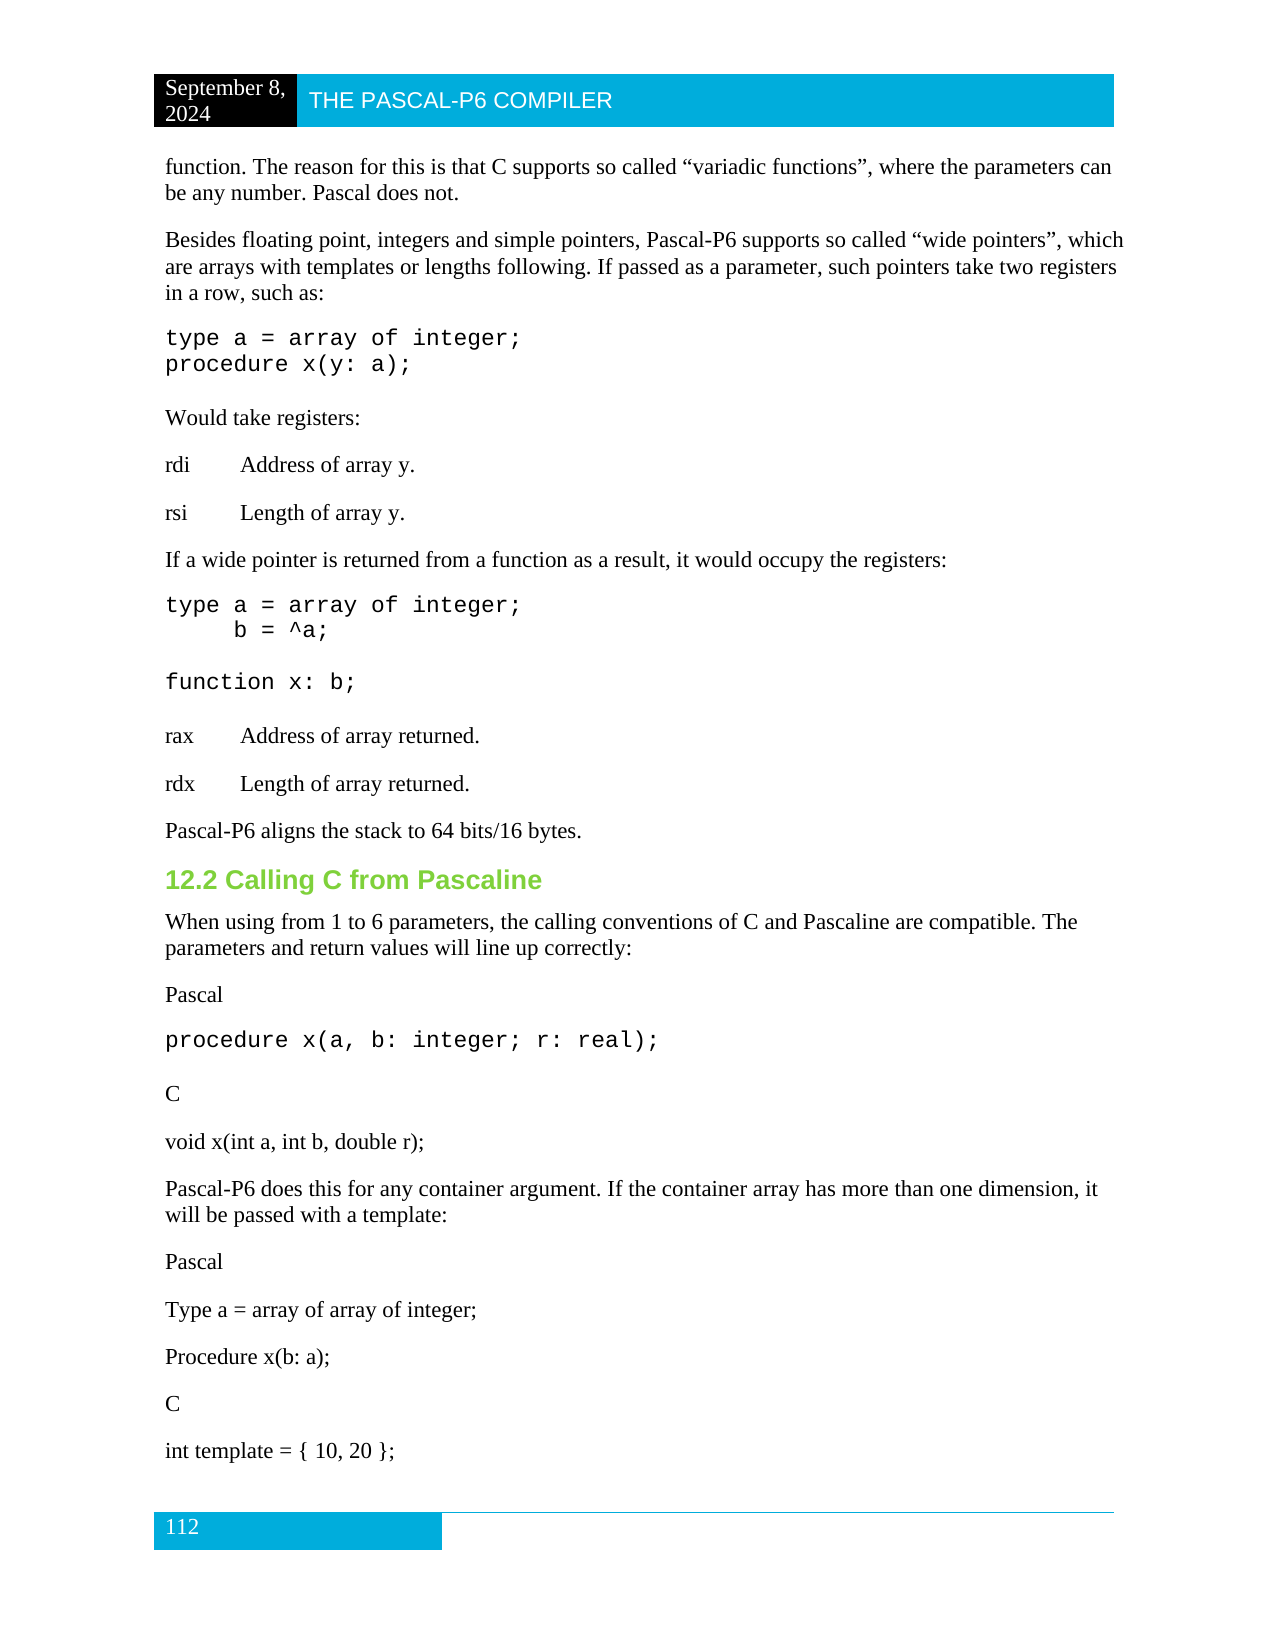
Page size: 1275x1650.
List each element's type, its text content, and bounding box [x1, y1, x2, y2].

text b = ^a; [165, 619, 1125, 645]
text Pascal-P6 does this for any container argument. If the container array has more than one dimension, it will be passed with a template: [165, 1175, 1125, 1228]
text procedure x(y: a); [165, 352, 1125, 378]
text C [165, 1081, 1125, 1107]
text Pascal [165, 1248, 1125, 1275]
text function. The reason for this is that C supports so called “variadic functions”, where the parameters can be any number. Pascal does not. [165, 153, 1125, 206]
text rdi Address of array y. [165, 451, 1125, 478]
subtitle Calling C from Pascaline [165, 864, 1125, 895]
text rax Address of array returned. [165, 723, 1125, 749]
text C [165, 1390, 1125, 1416]
text When using from 1 to 6 parameters, the calling conventions of C and Pascaline are compatible. The parameters and return values will line up correctly: [165, 908, 1125, 961]
text Besides floating point, integers and simple pointers, Pascal-P6 supports so called “wide pointers”, which are arrays with templates or lengths following. If passed as a parameter, such pointers take two registers in a row, such as: [165, 226, 1125, 306]
text Pascal-P6 aligns the stack to 64 bits/16 bytes. [165, 817, 1125, 843]
text void x(int a, int b, double r); [165, 1128, 1125, 1154]
text function x: b; [165, 671, 1125, 697]
text rsi Length of array y. [165, 498, 1125, 525]
text Pascal [165, 981, 1125, 1008]
text int template = { 10, 20 }; [165, 1437, 1125, 1463]
text rdx Length of array returned. [165, 770, 1125, 796]
text type a = array of integer; [165, 593, 1125, 619]
text Type a = array of array of integer; [165, 1296, 1125, 1322]
text If a wide pointer is returned from a function as a result, it would occupy the registers: [165, 546, 1125, 572]
text Procedure x(b: a); [165, 1343, 1125, 1369]
text Would take registers: [165, 404, 1125, 431]
text procedure x(a, b: integer; r: real); [165, 1029, 1125, 1054]
text type a = array of integer; [165, 326, 1125, 352]
